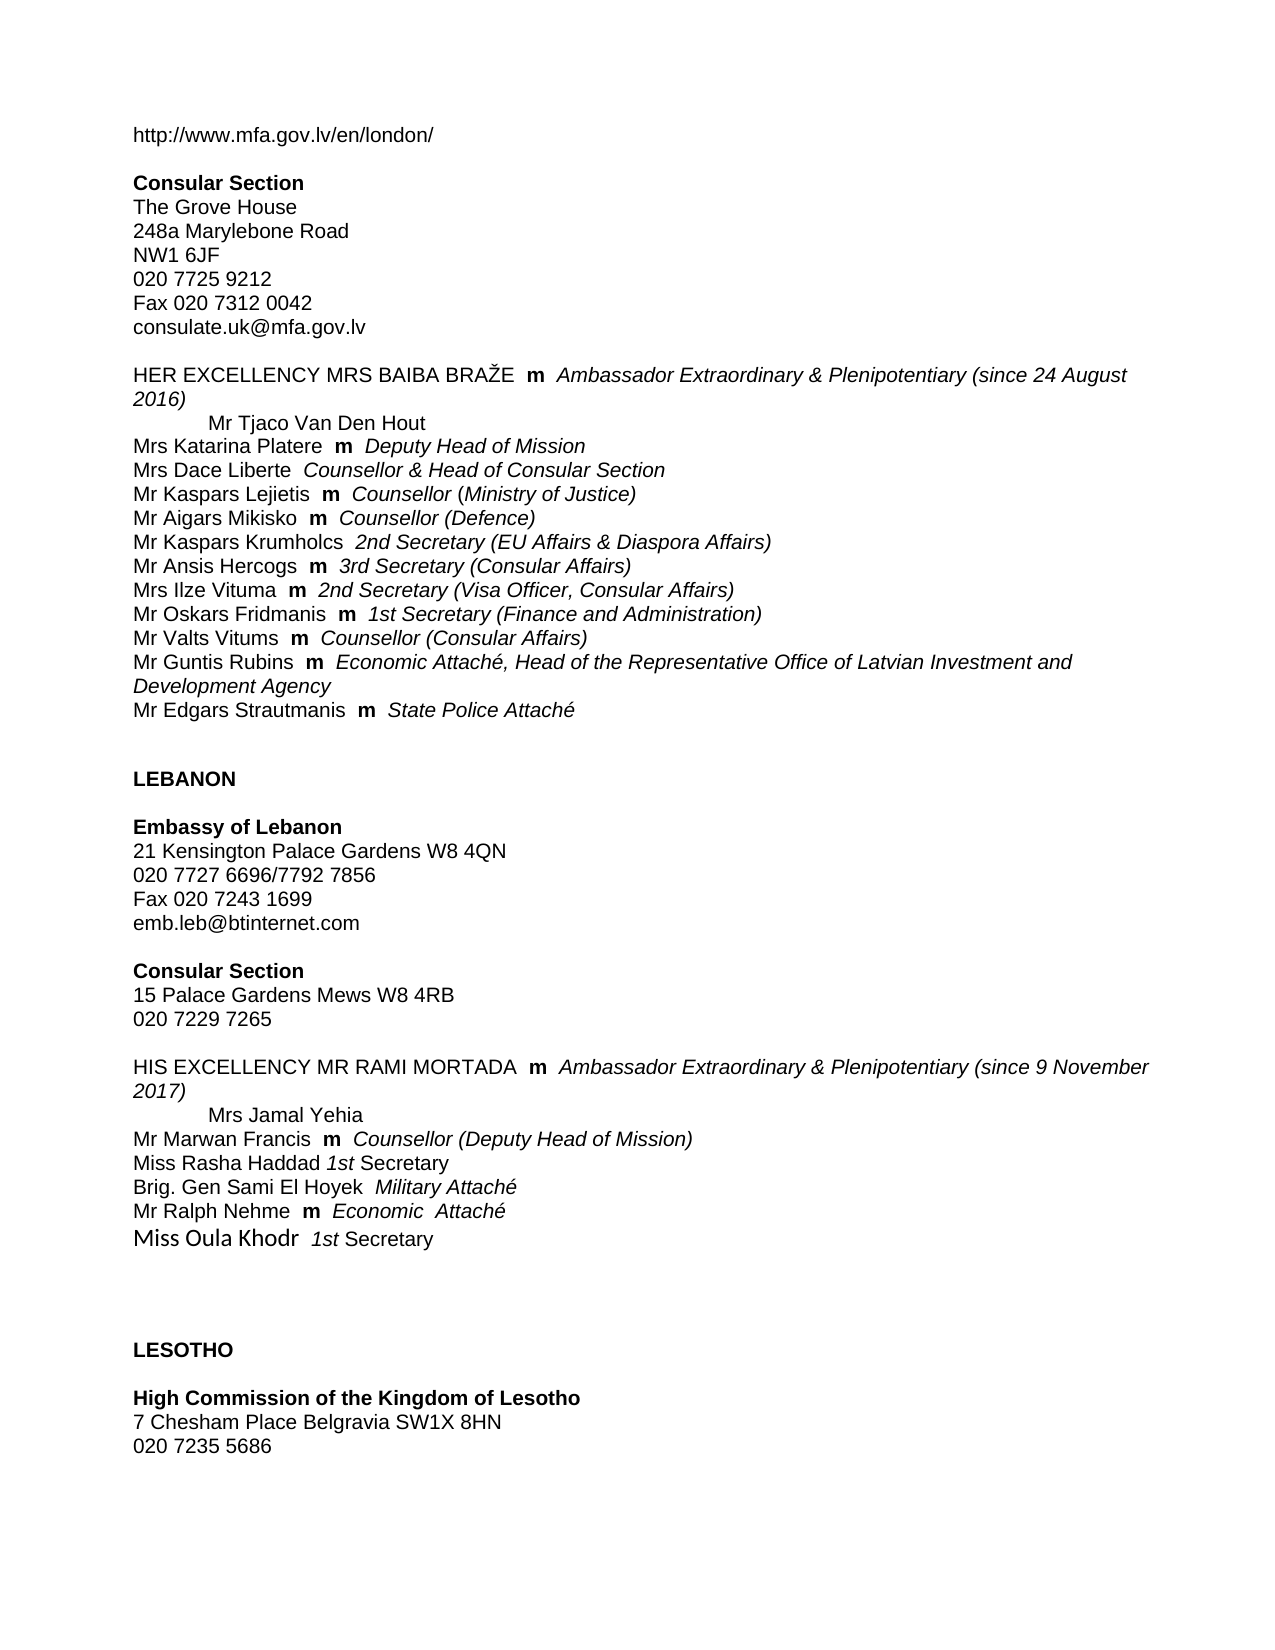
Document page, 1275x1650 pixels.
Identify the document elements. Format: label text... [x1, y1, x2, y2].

text Miss Rasha Haddad 1st Secretary [133, 1151, 1181, 1174]
text Mr Tjaco Van Den Hout [133, 410, 1181, 434]
text LEBANON [133, 767, 1181, 791]
text Mrs Ilze Vituma m 2nd Secretary (Visa Officer, Consular Affairs) [133, 578, 1181, 602]
text Mr Ralph Nehme m Economic Attaché [133, 1198, 1181, 1222]
text Mr Oskars Fridmanis m 1st Secretary (Finance and Administration) [133, 602, 1181, 626]
text Mrs Katarina Platere m Deputy Head of Mission [133, 434, 1181, 458]
text Mr Ansis Hercogs m 3rd Secretary (Consular Affairs) [133, 554, 1181, 578]
text emb.leb@btinternet.com [133, 911, 1181, 935]
text 21 Kensington Palace Gardens W8 4QN [133, 839, 1181, 863]
text High Commission of the Kingdom of Lesotho [133, 1386, 1181, 1410]
subtitle Consular Section [133, 959, 1181, 983]
text HER EXCELLENCY MRS BAIBA BRAŽE m Ambassador Extraordinary & Plenipotentiary (since 24 August 2016) [133, 362, 1181, 410]
text consulate.uk@mfa.gov.lv [133, 314, 1181, 338]
text 248a Marylebone Road [133, 219, 1181, 243]
text Mr Kaspars Krumholcs 2nd Secretary (EU Affairs & Diaspora Affairs) [133, 530, 1181, 554]
text LESOTHO [133, 1338, 1181, 1362]
subtitle Embassy of Lebanon [133, 815, 1181, 839]
text The Grove House [133, 195, 1181, 219]
text 020 7235 5686 [133, 1434, 1181, 1458]
text Mr Kaspars Lejietis m Counsellor (Ministry of Justice) [133, 482, 1181, 506]
text Mrs Jamal Yehia [133, 1103, 1181, 1127]
text Mr Aigars Mikisko m Counsellor (Defence) [133, 506, 1181, 530]
text 020 7725 9212 [133, 267, 1181, 291]
text Mr Edgars Strautmanis m State Police Attaché [133, 698, 1181, 722]
text Mr Marwan Francis m Counsellor (Deputy Head of Mission) [133, 1127, 1181, 1151]
text NW1 6JF [133, 243, 1181, 267]
text 15 Palace Gardens Mews W8 4RB [133, 983, 1181, 1007]
text 020 7229 7265 [133, 1007, 1181, 1031]
text Fax 020 7243 1699 [133, 887, 1181, 911]
text HIS EXCELLENCY MR RAMI MORTADA m Ambassador Extraordinary & Plenipotentiary (since 9 November 2017) [133, 1055, 1181, 1103]
text Miss Oula Khodr 1st Secretary [133, 1222, 1181, 1253]
text Fax 020 7312 0042 [133, 291, 1181, 314]
text Brig. Gen Sami El Hoyek Military Attaché [133, 1174, 1181, 1198]
text Consular Section [133, 171, 1181, 195]
text Mr Valts Vitums m Counsellor (Consular Affairs) [133, 626, 1181, 650]
text 020 7727 6696/7792 7856 [133, 863, 1181, 887]
text Mrs Dace Liberte Counsellor & Head of Consular Section [133, 458, 1181, 482]
text Mr Guntis Rubins m Economic Attaché, Head of the Representative Office of Latvian Investment and Development Agency [133, 650, 1181, 698]
text http://www.mfa.gov.lv/en/london/ [133, 123, 1181, 147]
text 7 Chesham Place Belgravia SW1X 8HN [133, 1410, 1181, 1434]
